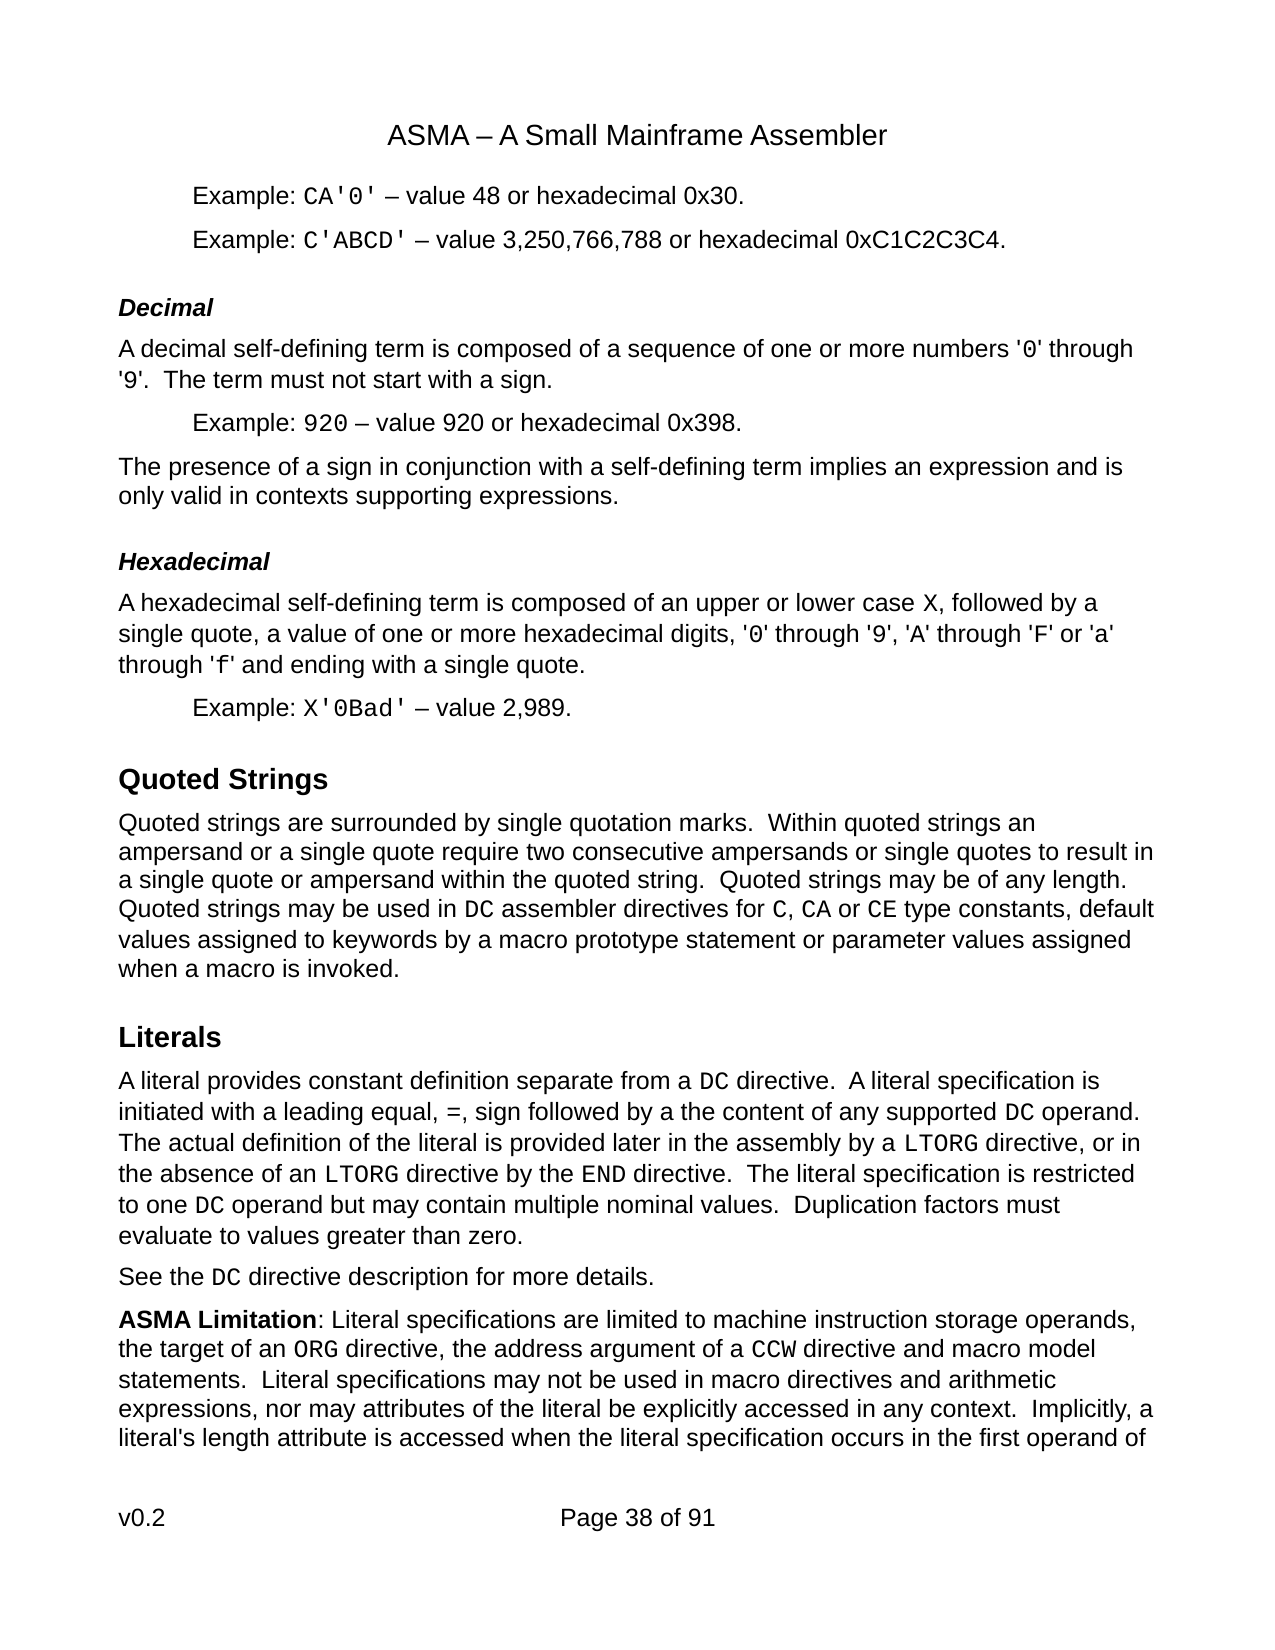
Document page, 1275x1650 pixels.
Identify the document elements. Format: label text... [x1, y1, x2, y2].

text Example: CA'0' – value 48 or hexadecimal 0x30. [192, 181, 1157, 212]
text Quoted strings are surrounded by single quotation marks. Within quoted strings an ampersand or a single quote require two consecutive ampersands or single quotes to result in a single quote or ampersand within the quoted string. Quoted strings may be of any length. Quoted strings may be used in DC assembler directives for C, CA or CE type constants, default values assigned to keywords by a macro prototype statement or parameter values assigned when a macro is invoked. [118, 808, 1157, 982]
text Example: C'ABCD' – value 3,250,766,788 or hexadecimal 0xC1C2C3C4. [192, 224, 1157, 256]
text ASMA Limitation: Literal specifications are limited to machine instruction storage operands, the target of an ORG directive, the address argument of a CCW directive and macro model statements. Literal specifications may not be used in macro directives and arithmetic expressions, nor may attributes of the literal be explicitly accessed in any context. Implicitly, a literal's length attribute is accessed when the literal specification occurs in the first operand of [118, 1305, 1157, 1451]
text A literal provides constant definition separate from a DC directive. A literal specification is initiated with a leading equal, =, sign followed by a the content of any supported DC operand. The actual definition of the literal is provided later in the assembly by a LTORG directive, or in the absence of an LTORG directive by the END directive. The literal specification is restricted to one DC operand but may contain multiple nominal values. Duplication factors must evaluate to values greater than zero. [118, 1066, 1157, 1249]
text Example: 920 – value 920 or hexadecimal 0x398. [192, 408, 1157, 439]
text Example: X'0Bad' – value 2,989. [192, 693, 1157, 724]
text A hexadecimal self-defining term is composed of an upper or lower case X, followed by a single quote, a value of one or more hexadecimal digits, '0' through '9', 'A' through 'F' or 'a' through 'f' and ending with a single quote. [118, 588, 1157, 681]
text See the DC directive description for more details. [118, 1262, 1157, 1293]
subtitle Hexadecimal [118, 547, 1157, 575]
subtitle Quoted Strings [118, 762, 1157, 795]
text The presence of a sign in conjunction with a self-defining term implies an expression and is only valid in contexts supporting expressions. [118, 452, 1157, 509]
subtitle Decimal [118, 293, 1157, 322]
text A decimal self-defining term is composed of a sequence of one or more numbers '0' through '9'. The term must not start with a sign. [118, 334, 1157, 396]
subtitle Literals [118, 1020, 1157, 1053]
